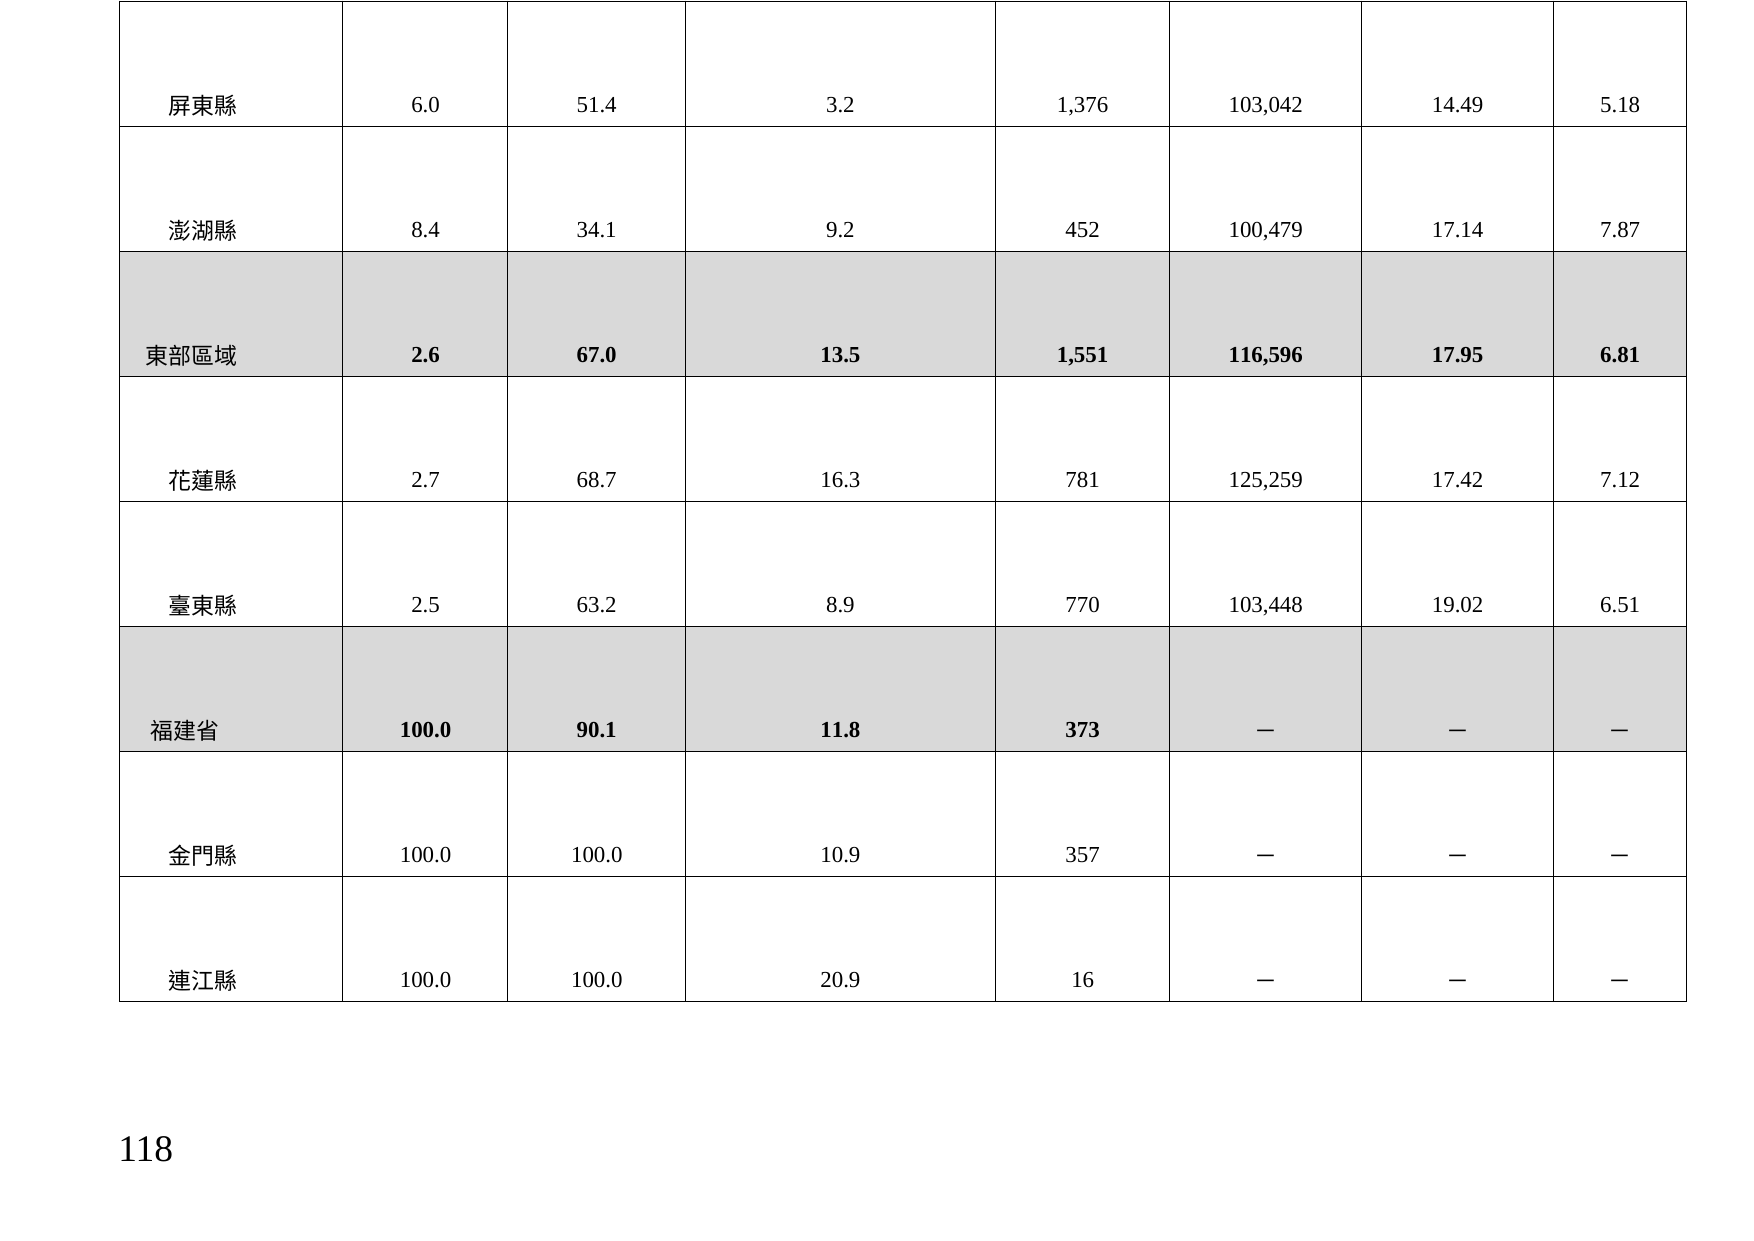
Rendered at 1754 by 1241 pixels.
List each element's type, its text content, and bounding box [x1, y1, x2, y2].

table_cell 67.0 [508, 252, 685, 376]
table_cell 452 [996, 127, 1169, 251]
table_cell 13.5 [686, 252, 995, 376]
table_cell 1,376 [996, 2, 1169, 126]
table_cell 2.6 [343, 252, 507, 376]
table_cell 11.8 [686, 627, 995, 751]
table_cell 7.87 [1554, 127, 1686, 251]
table_cell 8.4 [343, 127, 507, 251]
table_cell 770 [996, 502, 1169, 626]
table_cell 100.0 [508, 752, 685, 876]
table_cell 金門縣 [120, 752, 342, 876]
table_cell 9.2 [686, 127, 995, 251]
table_cell 63.2 [508, 502, 685, 626]
table_cell － [1554, 752, 1686, 876]
table_cell 100.0 [508, 877, 685, 1001]
table_cell － [1362, 877, 1553, 1001]
table_cell 116,596 [1170, 252, 1361, 376]
table_cell 7.12 [1554, 377, 1686, 501]
table_cell 100,479 [1170, 127, 1361, 251]
table_cell 2.7 [343, 377, 507, 501]
table_cell 103,042 [1170, 2, 1361, 126]
table_cell 51.4 [508, 2, 685, 126]
table_cell 3.2 [686, 2, 995, 126]
table_cell 17.42 [1362, 377, 1553, 501]
table_cell 373 [996, 627, 1169, 751]
table_cell － [1362, 752, 1553, 876]
table_cell 1,551 [996, 252, 1169, 376]
table_cell 100.0 [343, 752, 507, 876]
table_cell － [1554, 877, 1686, 1001]
table_cell 福建省 [120, 627, 342, 751]
table_cell 103,448 [1170, 502, 1361, 626]
table_cell － [1170, 877, 1361, 1001]
table_cell 100.0 [343, 627, 507, 751]
table_cell 14.49 [1362, 2, 1553, 126]
table_cell 屏東縣 [120, 2, 342, 126]
table_cell 16.3 [686, 377, 995, 501]
table_cell 68.7 [508, 377, 685, 501]
table_cell 花蓮縣 [120, 377, 342, 501]
table_cell － [1170, 627, 1361, 751]
table_cell 781 [996, 377, 1169, 501]
table_cell － [1362, 627, 1553, 751]
table_cell 100.0 [343, 877, 507, 1001]
table_cell 19.02 [1362, 502, 1553, 626]
table_cell 90.1 [508, 627, 685, 751]
table_cell 16 [996, 877, 1169, 1001]
table_cell 東部區域 [120, 252, 342, 376]
table_cell 8.9 [686, 502, 995, 626]
table_cell 連江縣 [120, 877, 342, 1001]
table_cell 20.9 [686, 877, 995, 1001]
table_cell 10.9 [686, 752, 995, 876]
table_cell 澎湖縣 [120, 127, 342, 251]
table_cell 6.81 [1554, 252, 1686, 376]
table_cell － [1170, 752, 1361, 876]
table_cell 5.18 [1554, 2, 1686, 126]
table_cell 17.14 [1362, 127, 1553, 251]
table_cell 17.95 [1362, 252, 1553, 376]
table_cell 125,259 [1170, 377, 1361, 501]
table_cell 臺東縣 [120, 502, 342, 626]
table_cell 357 [996, 752, 1169, 876]
table_cell 6.51 [1554, 502, 1686, 626]
table_cell 6.0 [343, 2, 507, 126]
table_cell － [1554, 627, 1686, 751]
table_cell 2.5 [343, 502, 507, 626]
table_cell 34.1 [508, 127, 685, 251]
